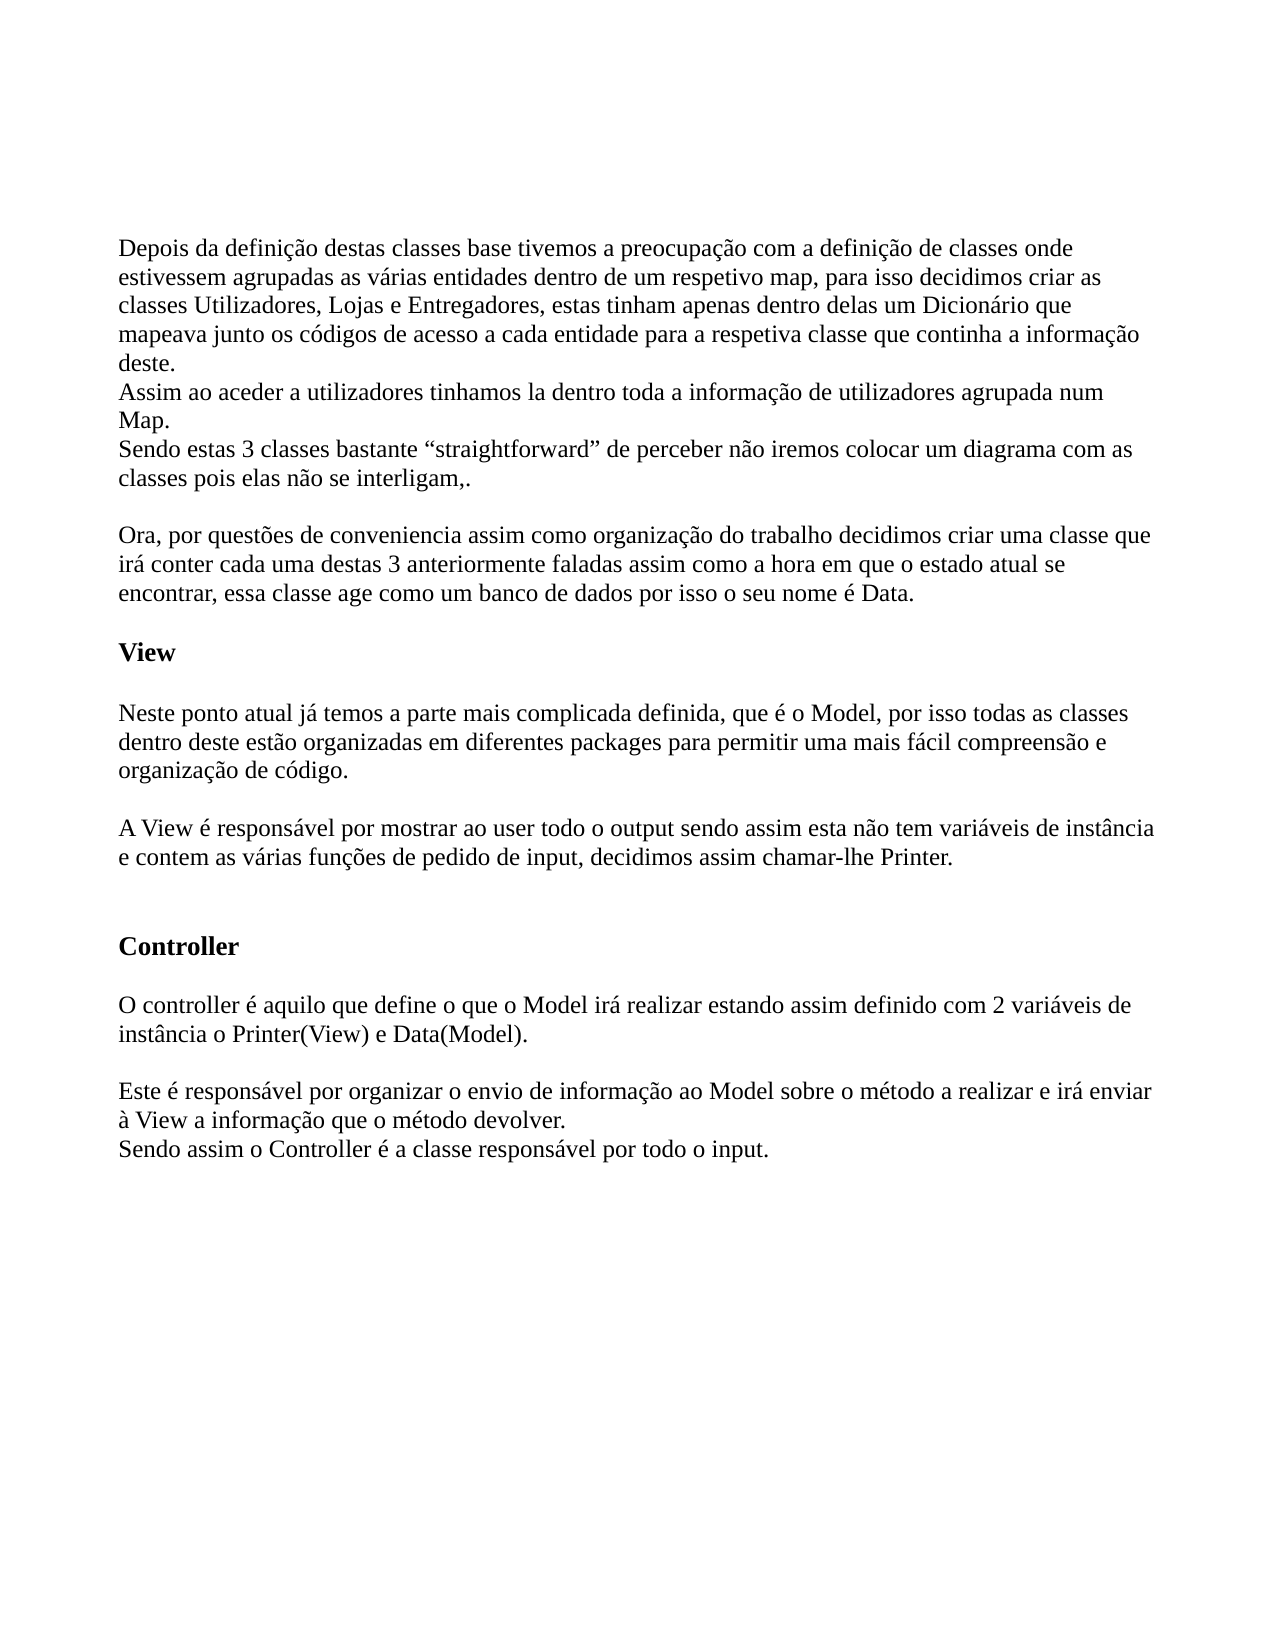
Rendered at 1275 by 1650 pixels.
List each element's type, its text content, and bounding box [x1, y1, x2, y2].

text Ora, por questões de conveniencia assim como organização do trabalho decidimos criar uma classe que irá conter cada uma destas 3 anteriormente faladas assim como a hora em que o estado atual se encontrar, essa classe age como um banco de dados por isso o seu nome é Data. [118, 521, 1157, 607]
text Depois da definição destas classes base tivemos a preocupação com a definição de classes onde estivessem agrupadas as várias entidades dentro de um respetivo map, para isso decidimos criar as classes Utilizadores, Lojas e Entregadores, estas tinham apenas dentro delas um Dicionário que mapeava junto os códigos de acesso a cada entidade para a respetiva classe que continha a informação deste. [118, 233, 1157, 377]
text Controller [118, 930, 1157, 961]
text Sendo assim o Controller é a classe responsável por todo o input. [118, 1134, 1157, 1163]
text A View é responsável por mostrar ao user todo o output sendo assim esta não tem variáveis de instância e contem as várias funções de pedido de input, decidimos assim chamar-lhe Printer. [118, 813, 1157, 870]
text View [118, 636, 1157, 667]
text Assim ao aceder a utilizadores tinhamos la dentro toda a informação de utilizadores agrupada num Map. [118, 377, 1157, 434]
text Este é responsável por organizar o envio de informação ao Model sobre o método a realizar e irá enviar à View a informação que o método devolver. [118, 1076, 1157, 1134]
text Sendo estas 3 classes bastante “straightforward” de perceber não iremos colocar um diagrama com as classes pois elas não se interligam,. [118, 434, 1157, 492]
text Neste ponto atual já temos a parte mais complicada definida, que é o Model, por isso todas as classes dentro deste estão organizadas em diferentes packages para permitir uma mais fácil compreensão e organização de código. [118, 698, 1157, 784]
text O controller é aquilo que define o que o Model irá realizar estando assim definido com 2 variáveis de instância o Printer(View) e Data(Model). [118, 990, 1157, 1048]
